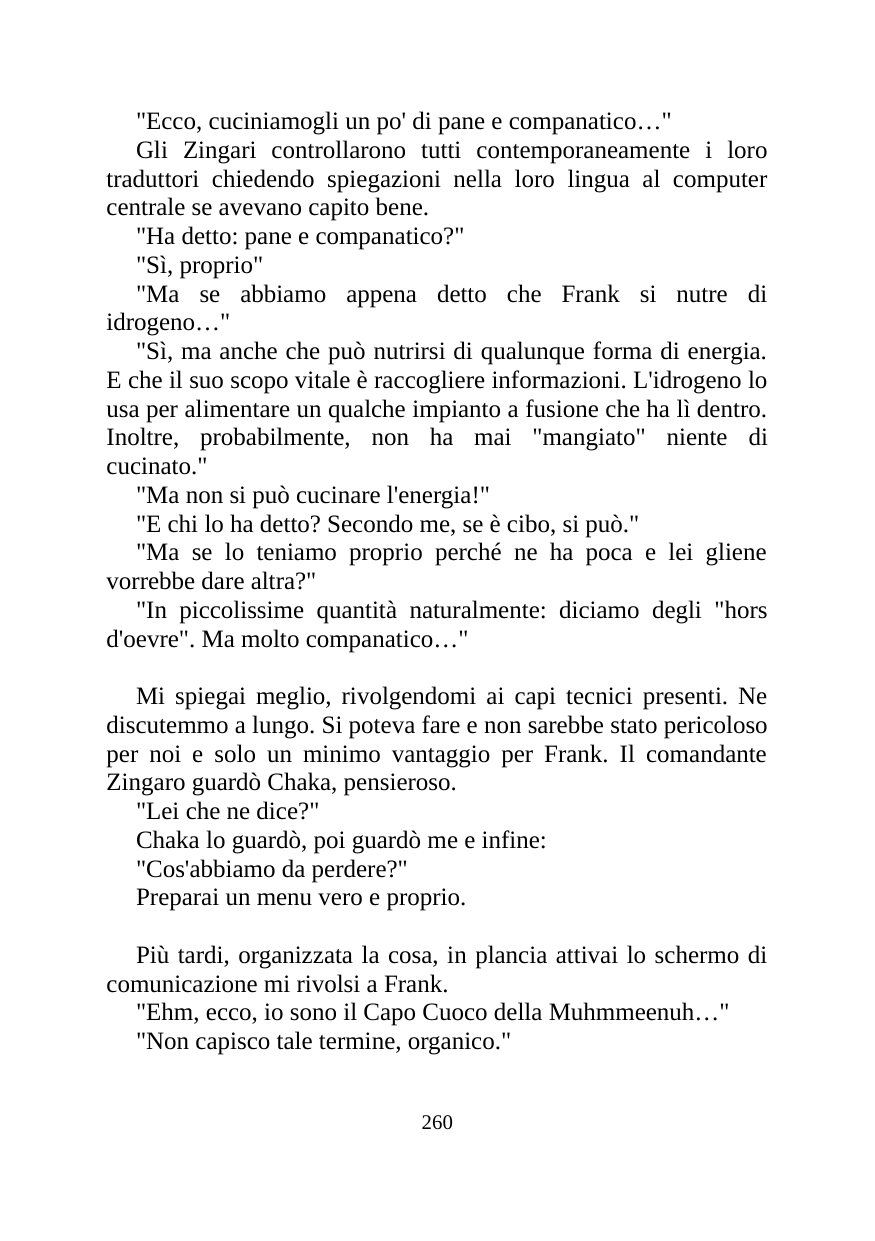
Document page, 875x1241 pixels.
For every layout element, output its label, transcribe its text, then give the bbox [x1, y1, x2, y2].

text "Lei che ne dice?" [106, 796, 768, 825]
text "Sì, ma anche che può nutrirsi di qualunque forma di energia. E che il suo scopo vitale è raccogliere informazioni. L'idrogeno lo usa per alimentare un qualche impianto a fusione che ha lì dentro. Inoltre, probabilmente, non ha mai "mangiato" niente di cucinato." [106, 336, 768, 480]
text "Sì, proprio" [106, 250, 768, 279]
text "In piccolissime quantità naturalmente: diciamo degli "hors d'oevre". Ma molto companatico…" [106, 595, 768, 652]
text Chaka lo guardò, poi guardò me e infine: [106, 825, 768, 854]
text "E chi lo ha detto? Secondo me, se è cibo, si può." [106, 509, 768, 537]
text "Ehm, ecco, io sono il Capo Cuoco della Muhmmeenuh…" [106, 997, 768, 1026]
text Preparai un menu vero e proprio. [106, 882, 768, 911]
text "Ha detto: pane e companatico?" [106, 221, 768, 250]
text "Ma non si può cucinare l'energia!" [106, 480, 768, 509]
text Mi spiegai meglio, rivolgendomi ai capi tecnici presenti. Ne discutemmo a lungo. Si poteva fare e non sarebbe stato pericoloso per noi e solo un minimo vantaggio per Frank. Il comandante Zingaro guardò Chaka, pensieroso. [106, 681, 768, 796]
text "Cos'abbiamo da perdere?" [106, 854, 768, 882]
text "Non capisco tale termine, organico." [106, 1026, 768, 1055]
text Più tardi, organizzata la cosa, in plancia attivai lo schermo di comunicazione mi rivolsi a Frank. [106, 940, 768, 997]
text "Ma se lo teniamo proprio perché ne ha poca e lei gliene vorrebbe dare altra?" [106, 537, 768, 595]
text "Ecco, cuciniamogli un po' di pane e companatico…" [106, 106, 768, 135]
text "Ma se abbiamo appena detto che Frank si nutre di idrogeno…" [106, 279, 768, 336]
text Gli Zingari controllarono tutti contemporaneamente i loro traduttori chiedendo spiegazioni nella loro lingua al computer centrale se avevano capito bene. [106, 135, 768, 221]
